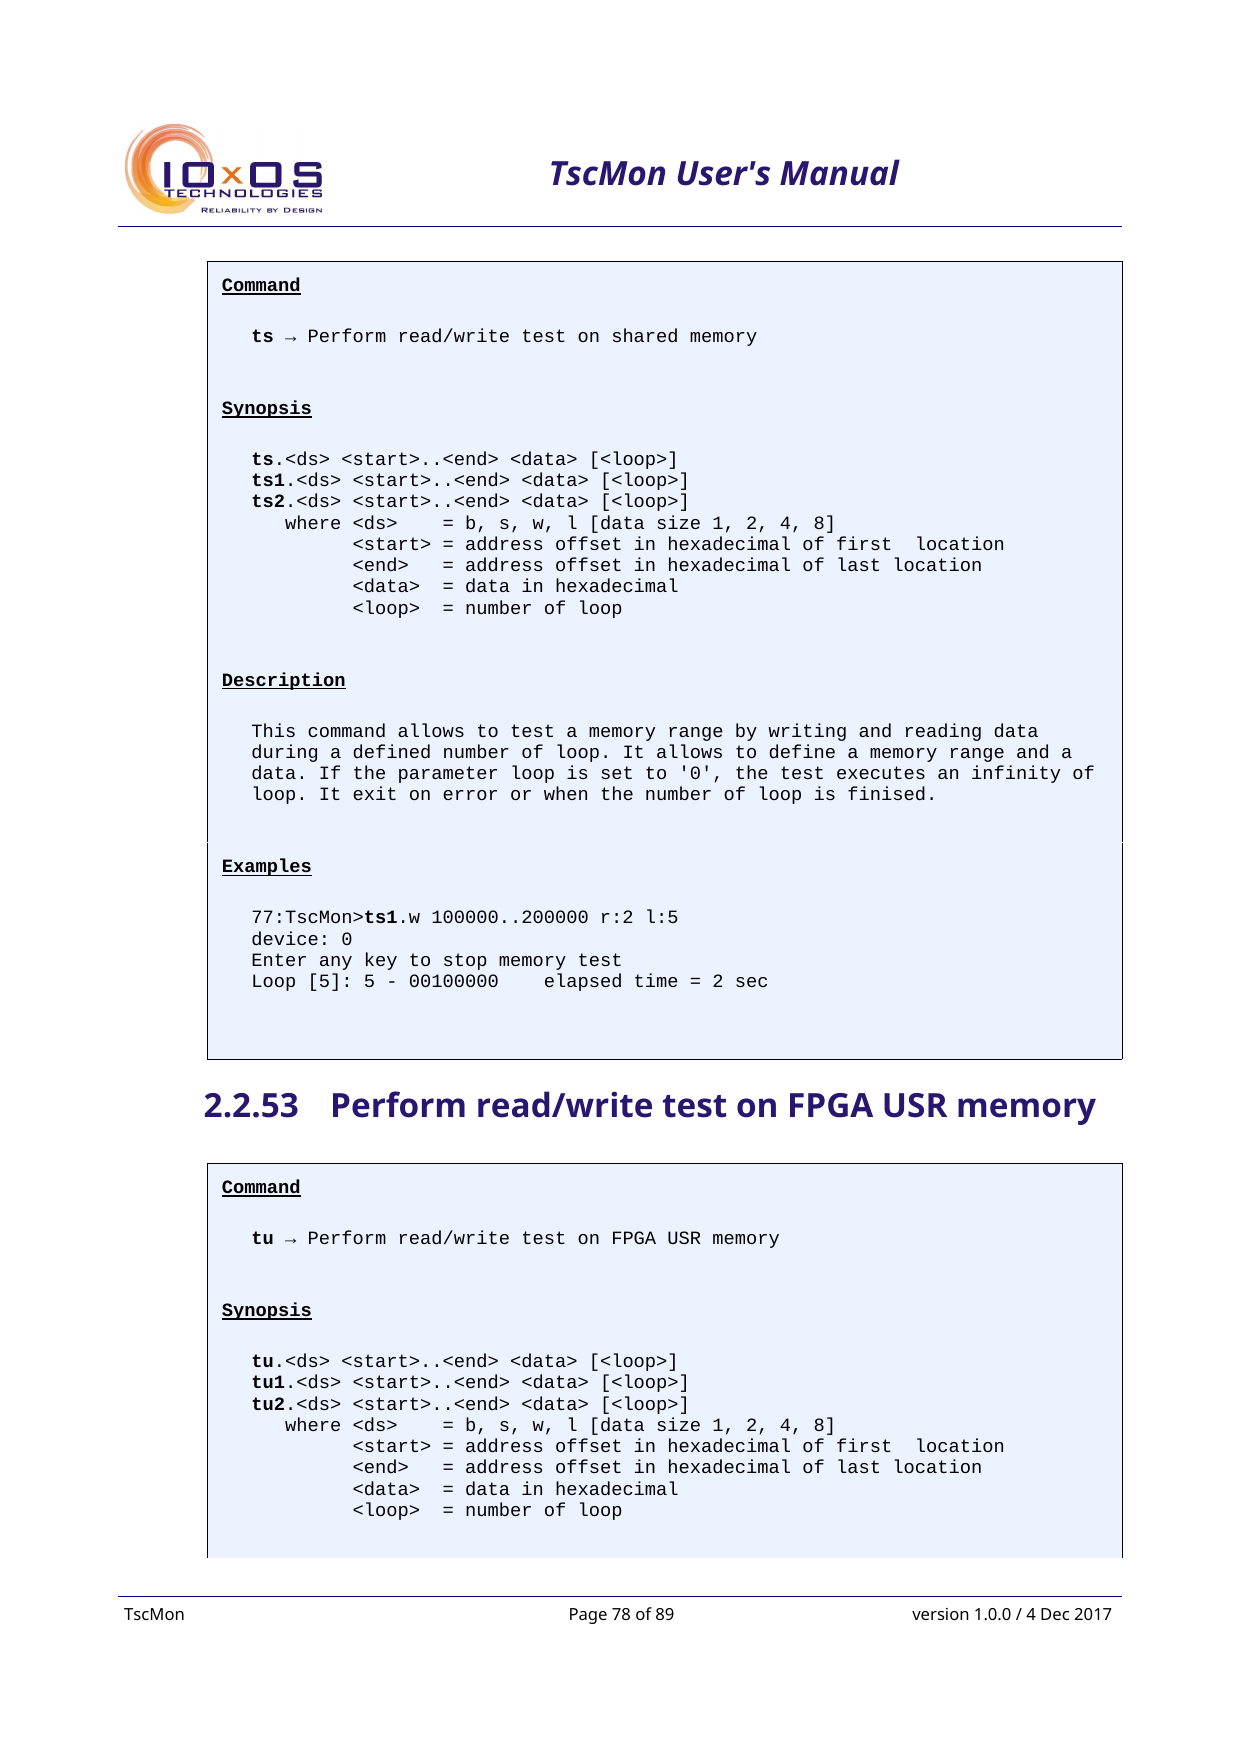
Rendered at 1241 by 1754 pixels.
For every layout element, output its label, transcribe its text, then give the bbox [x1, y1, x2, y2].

text <data> = data in hexadecimal [208, 1479, 1122, 1501]
text <start> = address offset in hexadecimal of first location [208, 535, 1122, 556]
text ts1.<ds> <start>..<end> <data> [<loop>] [208, 471, 1122, 492]
text tu1.<ds> <start>..<end> <data> [<loop>] [208, 1373, 1122, 1394]
text tu → Perform read/write test on FPGA USR memory [208, 1214, 1122, 1250]
text <loop> = number of loop [208, 1501, 1122, 1522]
text 77:TscMon>ts1.w 100000..200000 r:2 l:5 [208, 893, 1122, 929]
text where <ds> = b, s, w, l [data size 1, 2, 4, 8] [208, 1416, 1122, 1437]
subtitle Examples [208, 842, 1122, 893]
text where <ds> = b, s, w, l [data size 1, 2, 4, 8] [208, 513, 1122, 535]
subtitle Synopsis [208, 384, 1122, 435]
text ts → Perform read/write test on shared memory [208, 312, 1122, 348]
text <end> = address offset in hexadecimal of last location [208, 1458, 1122, 1479]
text device: 0 [208, 929, 1122, 951]
text Command [208, 1164, 1122, 1214]
text tu2.<ds> <start>..<end> <data> [<loop>] [208, 1394, 1122, 1416]
text This command allows to test a memory range by writing and reading data during a defined number of loop. It allows to define a memory range and a data. If the parameter loop is set to '0', the test executes an infinity of loop. It exit on error or when the number of loop is finised. [208, 707, 1122, 806]
text <end> = address offset in hexadecimal of last location [208, 556, 1122, 577]
text tu.<ds> <start>..<end> <data> [<loop>] [208, 1337, 1122, 1373]
text ts2.<ds> <start>..<end> <data> [<loop>] [208, 492, 1122, 513]
text Loop [5]: 5 - 00100000 elapsed time = 2 sec [208, 972, 1122, 1008]
subtitle Perform read/write test on FPGA USR memory [195, 1082, 1122, 1128]
picture [123, 123, 323, 217]
text <data> = data in hexadecimal [208, 577, 1122, 598]
subtitle Description [208, 656, 1122, 707]
text <start> = address offset in hexadecimal of first location [208, 1437, 1122, 1458]
text <loop> = number of loop [208, 598, 1122, 620]
text Enter any key to stop memory test [208, 951, 1122, 972]
subtitle Synopsis [208, 1286, 1122, 1337]
text ts.<ds> <start>..<end> <data> [<loop>] [208, 435, 1122, 471]
text Command [208, 262, 1122, 312]
